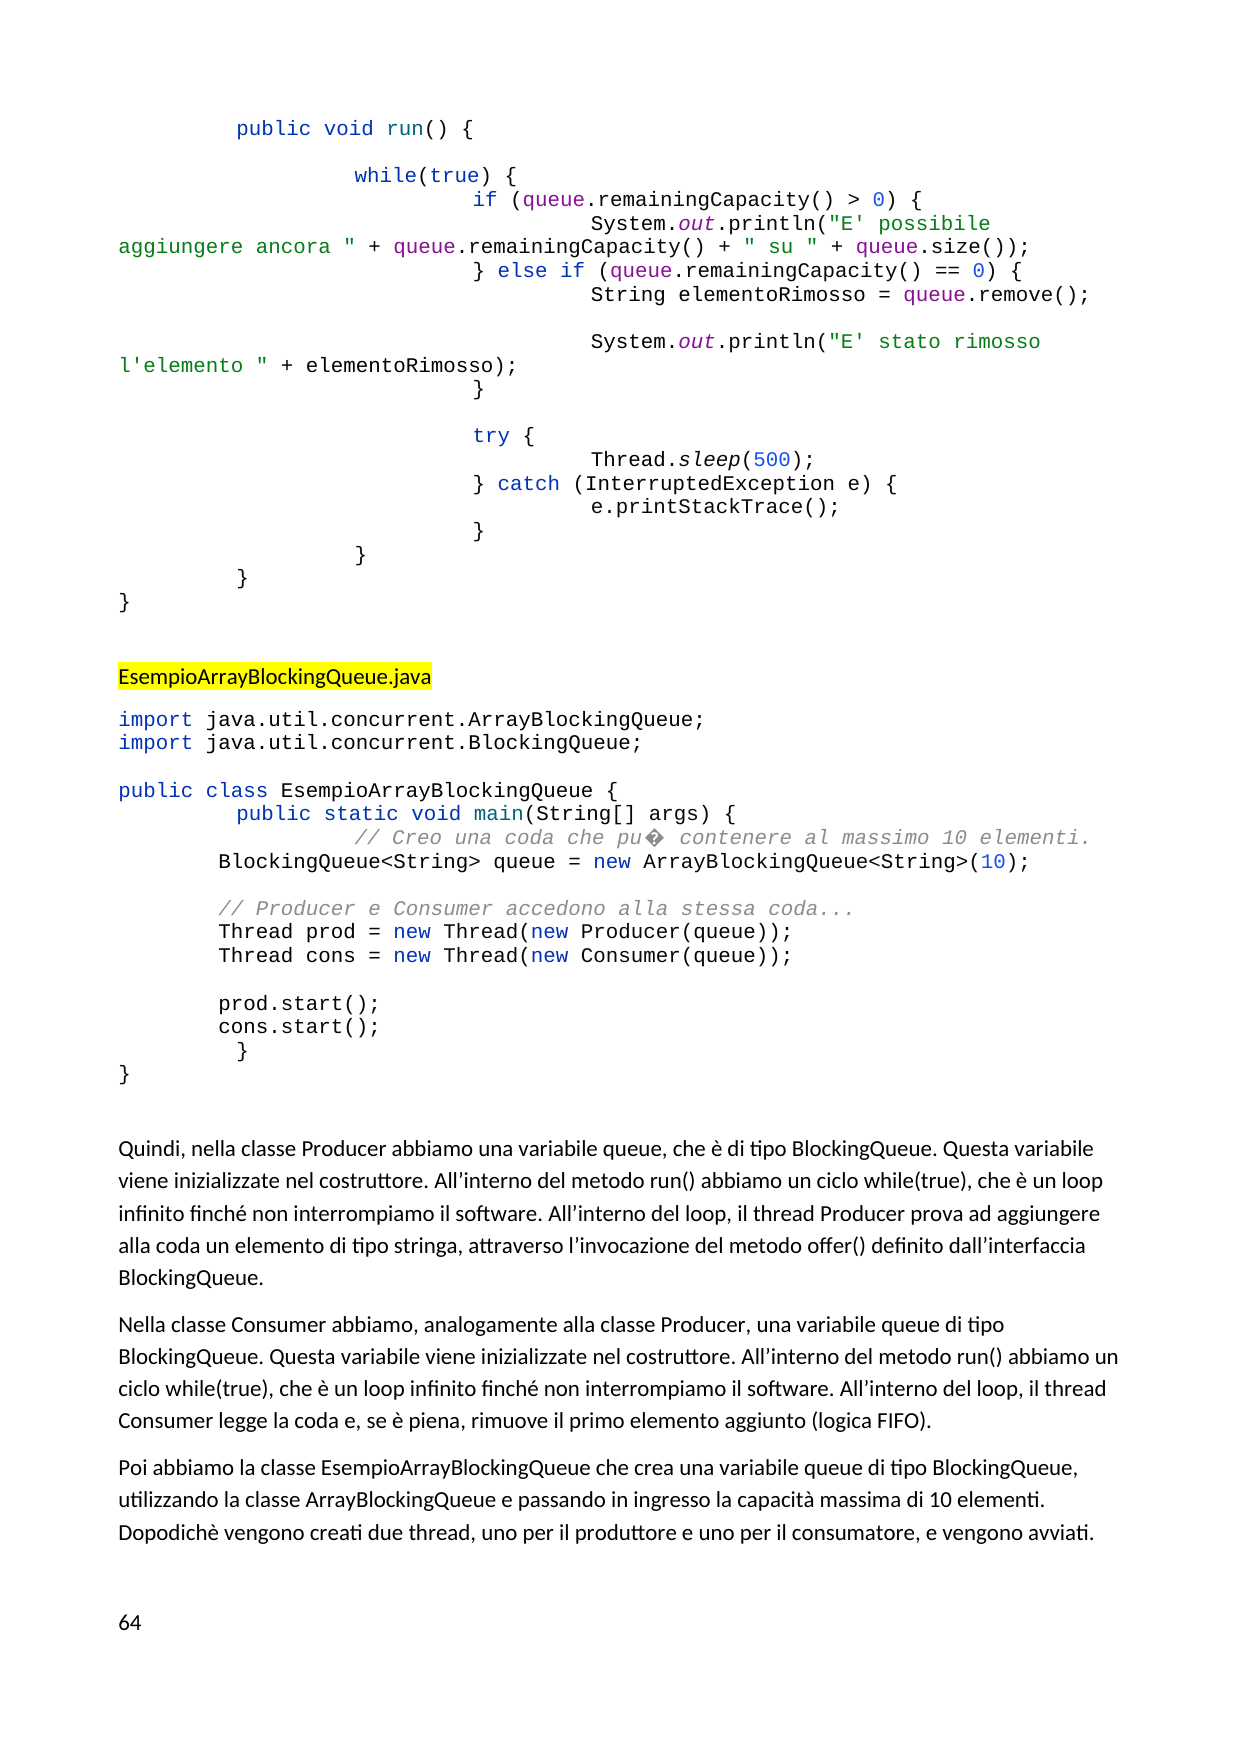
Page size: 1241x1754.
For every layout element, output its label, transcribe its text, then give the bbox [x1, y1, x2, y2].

text Quindi, nella classe Producer abbiamo una variabile queue, che è di tipo BlockingQueue. Questa variabile viene inizializzate nel costruttore. All’interno del metodo run() abbiamo un ciclo while(true), che è un loop infinito finché non interrompiamo il software. All’interno del loop, il thread Producer prova ad aggiungere alla coda un elemento di tipo stringa, attraverso l’invocazione del metodo offer() definito dall’interfaccia BlockingQueue. [118, 1134, 1122, 1291]
text public void run() { while(true) { if (queue.remainingCapacity() > 0) { System.out.println("E' possibile aggiungere ancora " + queue.remainingCapacity() + " su " + queue.size()); } else if (queue.remainingCapacity() == 0) { String elementoRimosso = queue.remove(); System.out.println("E' stato rimosso l'elemento " + elementoRimosso); } try { Thread.sleep(500); } catch (InterruptedException e) { e.printStackTrace(); } } } } [118, 118, 1122, 615]
text import java.util.concurrent.ArrayBlockingQueue; import java.util.concurrent.BlockingQueue; public class EsempioArrayBlockingQueue { public static void main(String[] args) { // Creo una coda che pu� contenere al massimo 10 elementi. BlockingQueue<String> queue = new ArrayBlockingQueue<String>(10); // Producer e Consumer accedono alla stessa coda... Thread prod = new Thread(new Producer(queue)); Thread cons = new Thread(new Consumer(queue)); prod.start(); cons.start(); } } [118, 709, 1122, 1087]
text EsempioArrayBlockingQueue.java [118, 662, 1122, 690]
text Nella classe Consumer abbiamo, analogamente alla classe Producer, una variabile queue di tipo BlockingQueue. Questa variabile viene inizializzate nel costruttore. All’interno del metodo run() abbiamo un ciclo while(true), che è un loop infinito finché non interrompiamo il software. All’interno del loop, il thread Consumer legge la coda e, se è piena, rimuove il primo elemento aggiunto (logica FIFO). [118, 1310, 1122, 1434]
text Poi abbiamo la classe EsempioArrayBlockingQueue che crea una variabile queue di tipo BlockingQueue, utilizzando la classe ArrayBlockingQueue e passando in ingresso la capacità massima di 10 elementi. Dopodichè vengono creati due thread, uno per il produttore e uno per il consumatore, e vengono avviati. [118, 1453, 1122, 1546]
